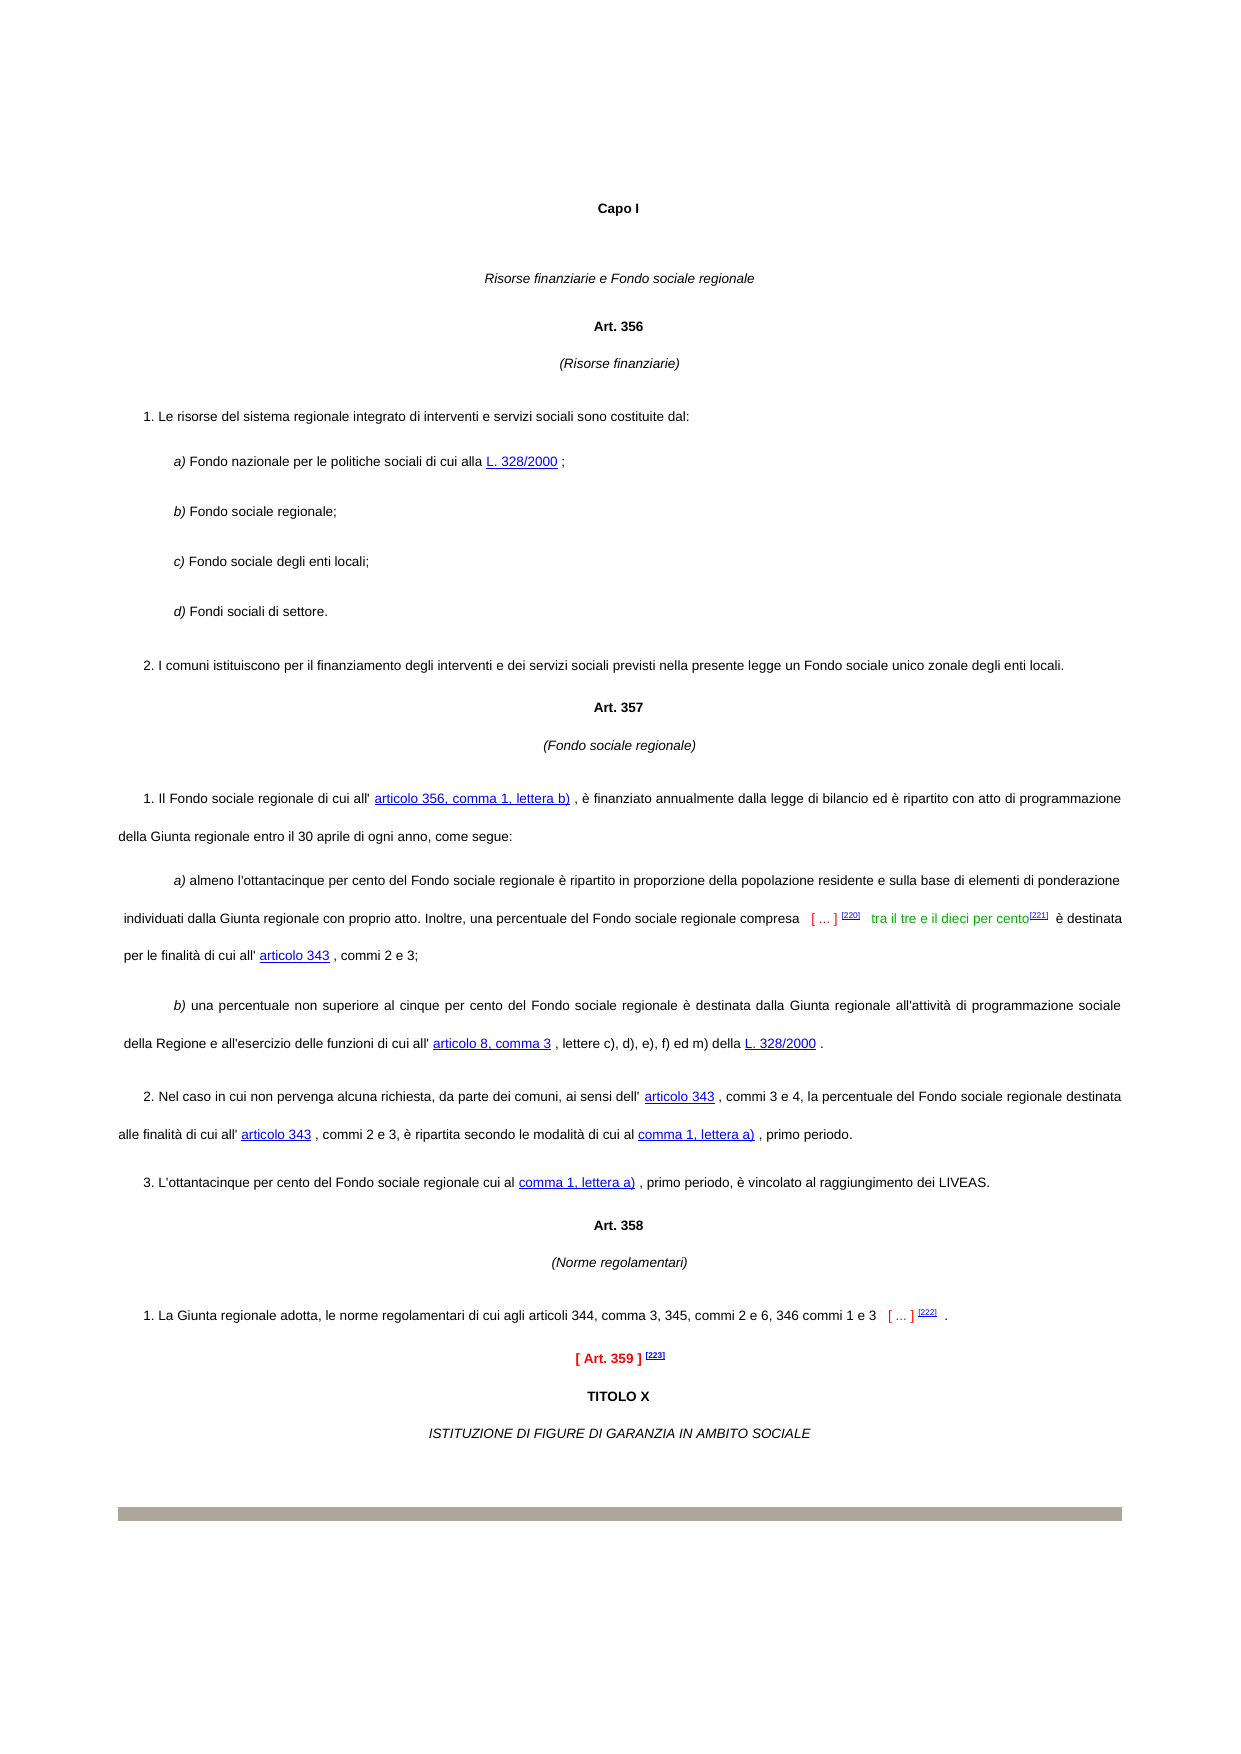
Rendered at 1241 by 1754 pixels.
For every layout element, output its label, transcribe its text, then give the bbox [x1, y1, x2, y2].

table_header Capo I Risorse finanziarie e Fondo sociale regionale Art. 356 (Risorse finanziarie) 1. Le risorse del sistema regionale integrato di interventi e servizi sociali sono costituite dal: a) Fondo nazionale per le politiche sociali di cui alla L. 328/2000 ; b) Fondo sociale regionale; c) Fondo sociale degli enti locali; d) Fondi sociali di settore. 2. I comuni istituiscono per il finanziamento degli interventi e dei servizi sociali previsti nella presente legge un Fondo sociale unico zonale degli enti locali. Art. 357 (Fondo sociale regionale) 1. Il Fondo sociale regionale di cui all' articolo 356, comma 1, lettera b) , è finanziato annualmente dalla legge di bilancio ed è ripartito con atto di programmazione della Giunta regionale entro il 30 aprile di ogni anno, come segue: a) almeno l'ottantacinque per cento del Fondo sociale regionale è ripartito in proporzione della popolazione residente e sulla base di elementi di ponderazione individuati dalla Giunta regionale con proprio atto. Inoltre, una percentuale del Fondo sociale regionale compresa [ ... ] [220] tra il tre e il dieci per cento[221] è destinata per le finalità di cui all' articolo 343 , commi 2 e 3; b) una percentuale non superiore al cinque per cento del Fondo sociale regionale è destinata dalla Giunta regionale all'attività di programmazione sociale della Regione e all'esercizio delle funzioni di cui all' articolo 8, comma 3 , lettere c), d), e), f) ed m) della L. 328/2000 . 2. Nel caso in cui non pervenga alcuna richiesta, da parte dei comuni, ai sensi dell' articolo 343 , commi 3 e 4, la percentuale del Fondo sociale regionale destinata alle finalità di cui all' articolo 343 , commi 2 e 3, è ripartita secondo le modalità di cui al comma 1, lettera a) , primo periodo. 3. L'ottantacinque per cento del Fondo sociale regionale cui al comma 1, lettera a) , primo periodo, è vincolato al raggiungimento dei LIVEAS. Art. 358 (Norme regolamentari) 1. La Giunta regionale adotta, le norme regolamentari di cui agli articoli 344, comma 3, 345, commi 2 e 6, 346 commi 1 e 3 [ ... ] [222] . [ Art. 359 ] [223] TITOLO X ISTITUZIONE DI FIGURE DI GARANZIA IN AMBITO SOCIALE [118, 148, 1122, 1507]
